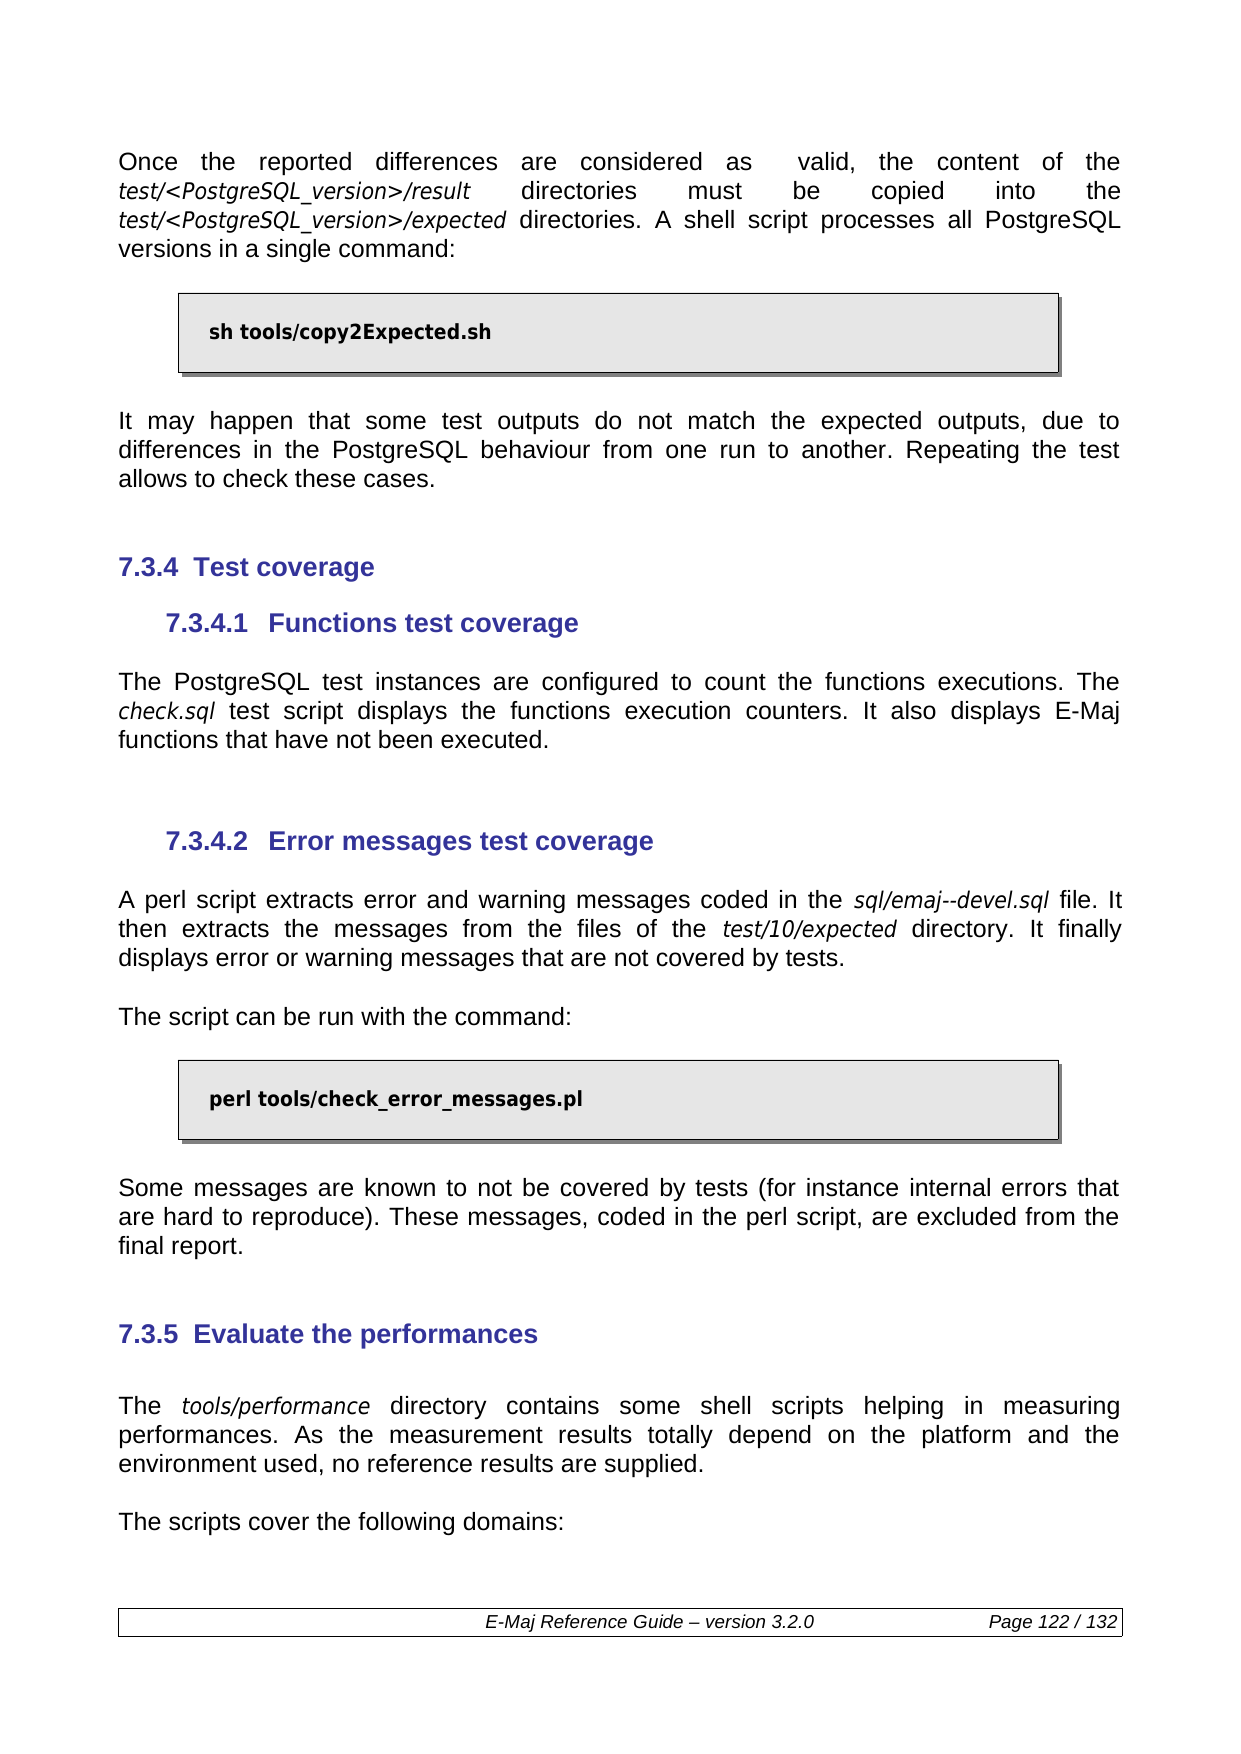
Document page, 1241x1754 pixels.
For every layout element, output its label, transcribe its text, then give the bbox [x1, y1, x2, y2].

subtitle Test coverage [118, 551, 1122, 582]
text perl tools/check_error_messages.pl [179, 1084, 1058, 1108]
text Some messages are known to not be covered by tests (for instance internal errors that are hard to reproduce). These messages, coded in the perl script, are excluded from the final report. [118, 1173, 1122, 1260]
subtitle Error messages test coverage [165, 825, 1122, 856]
text A perl script extracts error and warning messages coded in the sql/emaj--devel.sql file. It then extracts the messages from the files of the test/10/expected directory. It finally displays error or warning messages that are not covered by tests. [118, 885, 1122, 972]
text The PostgreSQL test instances are configured to count the functions executions. The check.sql test script displays the functions execution counters. It also displays E-Maj functions that have not been executed. [118, 667, 1122, 754]
text It may happen that some test outputs do not match the expected outputs, due to differences in the PostgreSQL behaviour from one run to another. Repeating the test allows to check these cases. [118, 406, 1122, 493]
text Once the reported differences are considered as valid, the content of the test/<PostgreSQL_version>/result directories must be copied into the test/<PostgreSQL_version>/expected directories. A shell script processes all PostgreSQL versions in a single command: [118, 147, 1122, 263]
text sh tools/copy2Expected.sh [179, 317, 1058, 341]
text The scripts cover the following domains: [118, 1507, 1122, 1536]
subtitle Functions test coverage [165, 607, 1122, 638]
text The tools/performance directory contains some shell scripts helping in measuring performances. As the measurement results totally depend on the platform and the environment used, no reference results are supplied. [118, 1391, 1122, 1478]
subtitle Evaluate the performances [118, 1318, 1122, 1349]
text The script can be run with the command: [118, 1001, 1122, 1030]
